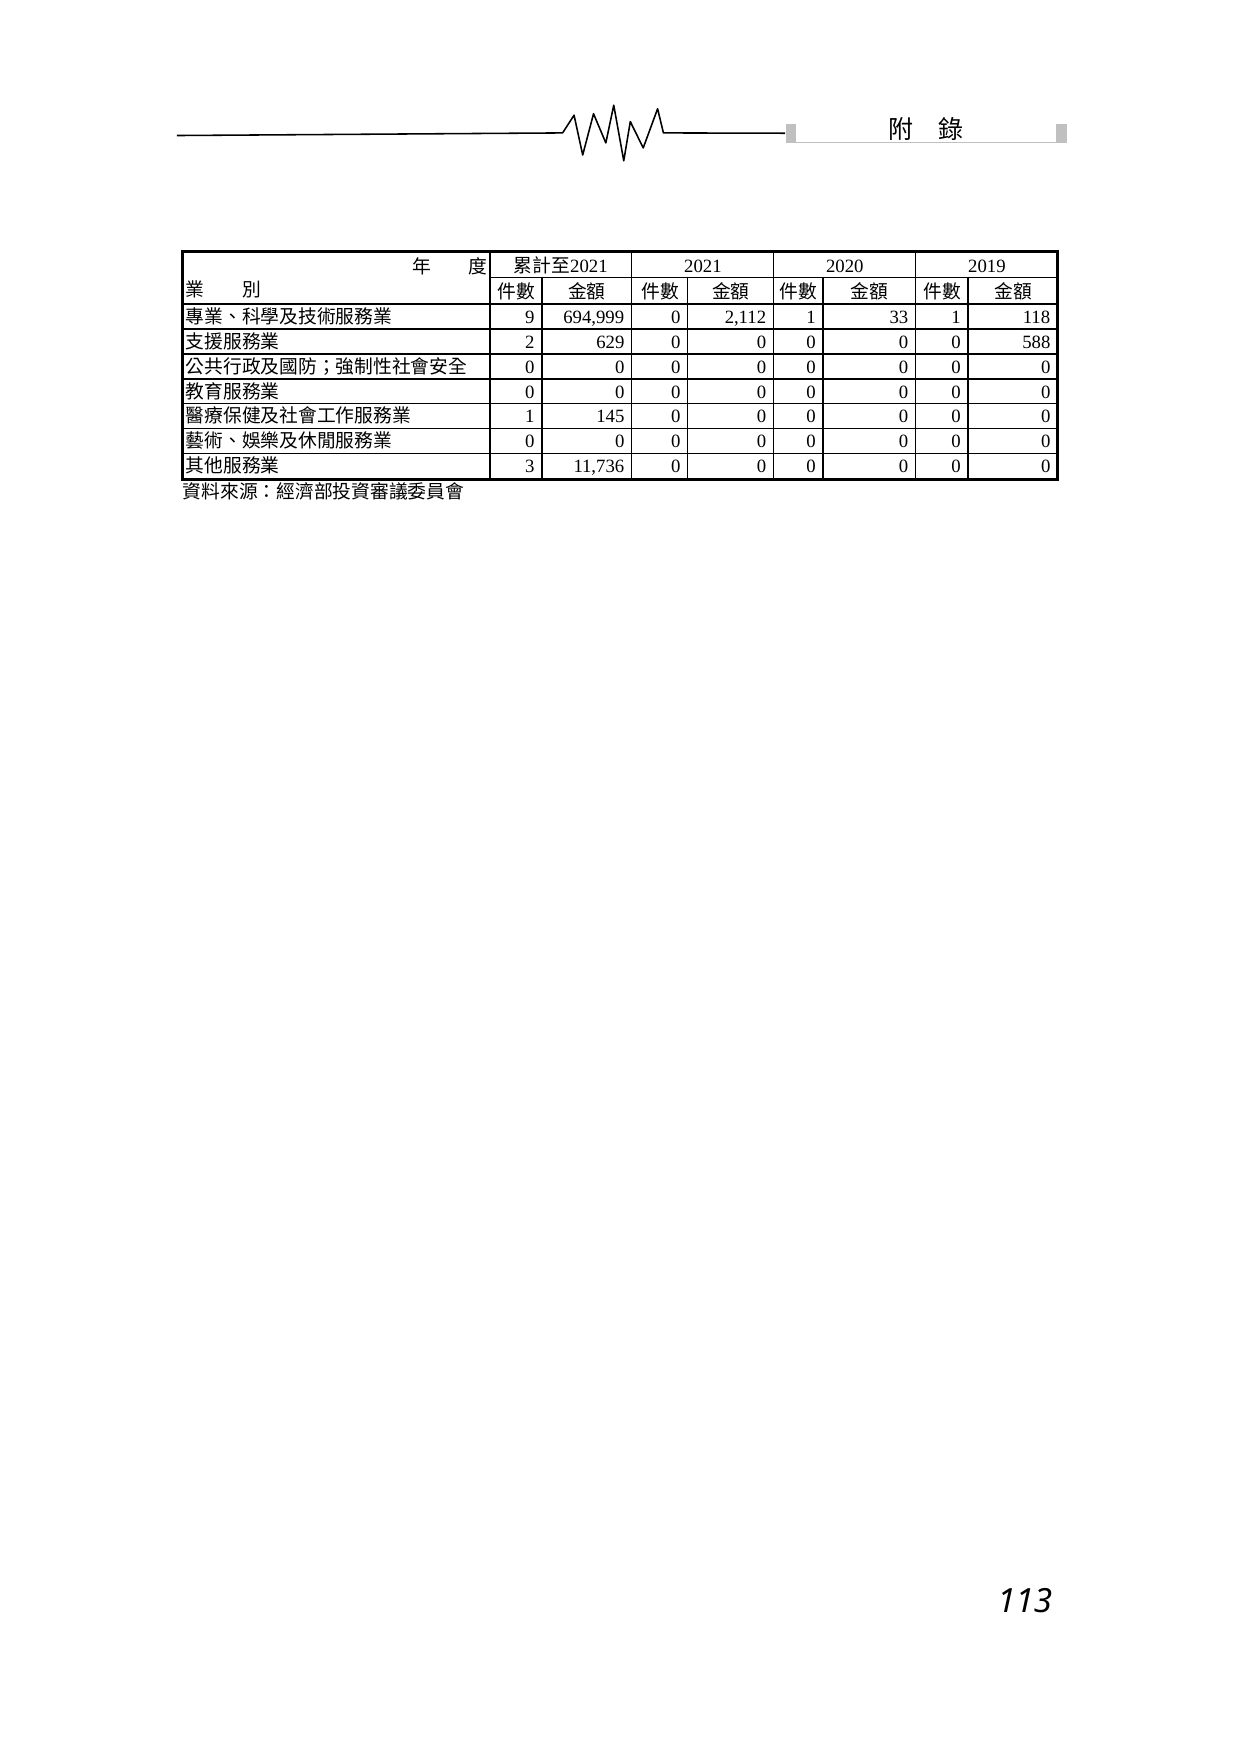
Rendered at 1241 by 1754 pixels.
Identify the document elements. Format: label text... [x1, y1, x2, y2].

table_cell 0 [543, 380, 631, 403]
table_cell 其他服務業 [184, 454, 489, 477]
table_cell 0 [688, 380, 773, 403]
table_cell 0 [491, 429, 541, 452]
table_cell 2 [491, 330, 541, 353]
table_cell 0 [543, 429, 631, 452]
table_cell 0 [774, 429, 822, 452]
table_cell 33 [824, 305, 915, 328]
table_cell 0 [632, 330, 687, 353]
table_cell 0 [543, 355, 631, 378]
table_cell 公共行政及國防；強制性社會安全 [184, 355, 489, 378]
table_cell 588 [969, 330, 1056, 353]
table_header 年 度 業 別 [184, 253, 489, 303]
table_header 2021 [632, 253, 773, 277]
table_cell 0 [774, 355, 822, 378]
table_cell 0 [632, 305, 687, 328]
table_cell 2,112 [688, 305, 773, 328]
table_cell 0 [632, 454, 687, 477]
table_cell 藝術、娛樂及休閒服務業 [184, 429, 489, 452]
table_cell 0 [824, 355, 915, 378]
table_cell 0 [774, 380, 822, 403]
table_cell 金額 [688, 278, 773, 303]
table_cell 629 [543, 330, 631, 353]
table_cell 醫療保健及社會工作服務業 [184, 404, 489, 428]
table_cell 0 [688, 429, 773, 452]
table_cell 0 [688, 330, 773, 353]
table_cell 0 [824, 429, 915, 452]
table_cell 件數 [916, 278, 967, 303]
table_cell 0 [824, 330, 915, 353]
table_cell 0 [632, 355, 687, 378]
table_cell 0 [688, 355, 773, 378]
table_cell 0 [969, 380, 1056, 403]
table_cell 1 [916, 305, 967, 328]
table_cell 0 [688, 404, 773, 428]
table_cell 0 [774, 454, 822, 477]
table_header 累計至2021 [491, 253, 631, 277]
table_cell 0 [824, 454, 915, 477]
table_cell 件數 [491, 278, 541, 303]
table_cell 0 [969, 404, 1056, 428]
table_cell 0 [632, 404, 687, 428]
table_cell 0 [916, 404, 967, 428]
table_cell 694,999 [543, 305, 631, 328]
table_header 2020 [774, 253, 915, 277]
table_cell 0 [824, 380, 915, 403]
table_cell 145 [543, 404, 631, 428]
table_cell 教育服務業 [184, 380, 489, 403]
table_cell 金額 [824, 278, 915, 303]
table_cell 金額 [969, 278, 1056, 303]
table_cell 3 [491, 454, 541, 477]
table_cell 0 [969, 454, 1056, 477]
table_cell 0 [916, 454, 967, 477]
table_cell 118 [969, 305, 1056, 328]
table_cell 1 [491, 404, 541, 428]
table_cell 0 [969, 429, 1056, 452]
table_cell 1 [774, 305, 822, 328]
table_cell 0 [632, 380, 687, 403]
table_cell 件數 [774, 278, 822, 303]
table_cell 件數 [632, 278, 687, 303]
table_cell 0 [916, 330, 967, 353]
table_cell 0 [491, 355, 541, 378]
table_cell 0 [916, 355, 967, 378]
table_cell 支援服務業 [184, 330, 489, 353]
table_cell 專業、科學及技術服務業 [184, 305, 489, 328]
text 資料來源：經濟部投資審議委員會 [183, 481, 1058, 503]
table_header 2019 [916, 253, 1056, 277]
table_cell 0 [491, 380, 541, 403]
table_cell 0 [824, 404, 915, 428]
table_cell 0 [916, 429, 967, 452]
table_cell 0 [774, 330, 822, 353]
table_cell 0 [774, 404, 822, 428]
table_cell 11,736 [543, 454, 631, 477]
table_cell 金額 [543, 278, 631, 303]
table_cell 0 [969, 355, 1056, 378]
table_cell 0 [916, 380, 967, 403]
table_cell 0 [688, 454, 773, 477]
table_cell 0 [632, 429, 687, 452]
table_cell 9 [491, 305, 541, 328]
